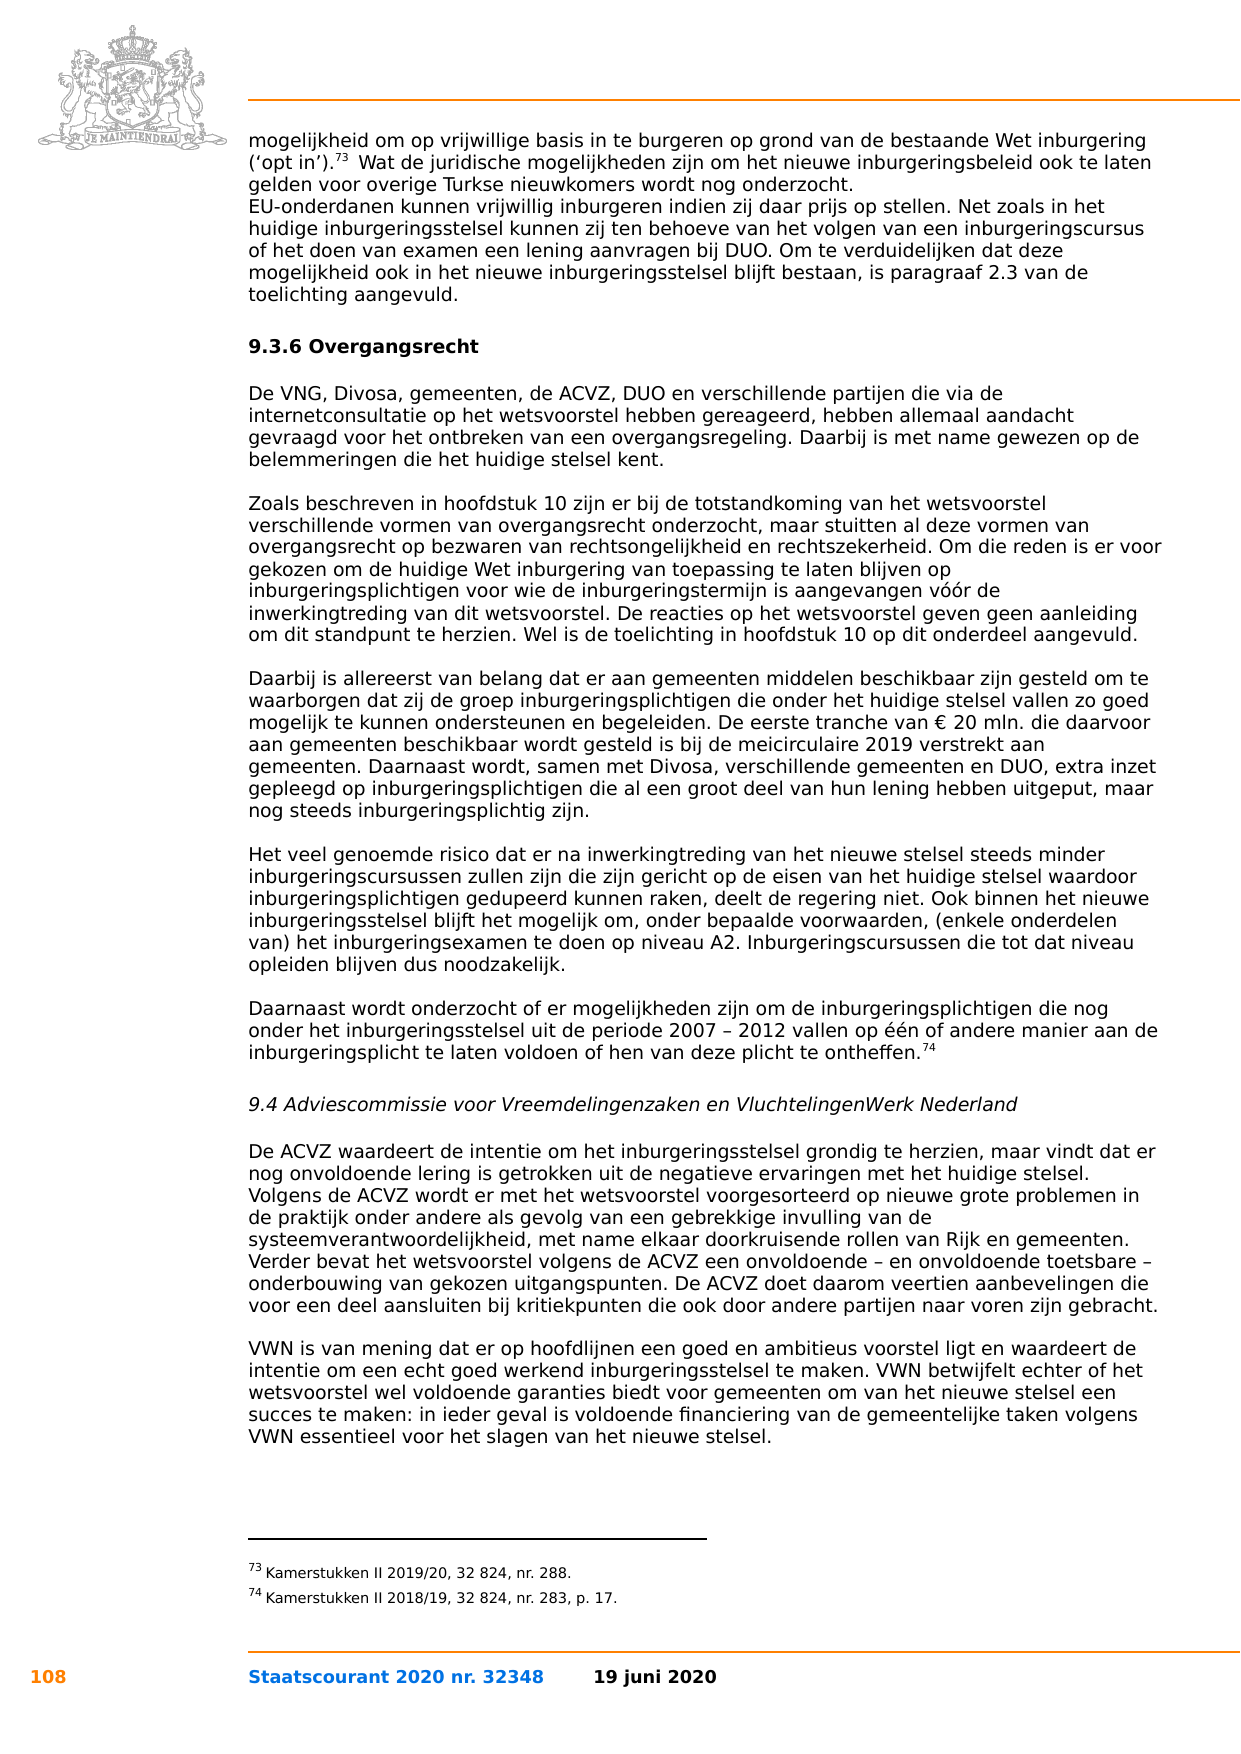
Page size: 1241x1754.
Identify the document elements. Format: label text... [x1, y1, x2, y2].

text Kamerstukken II 2019/20, 32 824, nr. 288. [248, 1561, 1163, 1583]
text Zoals beschreven in hoofdstuk 10 zijn er bij de totstandkoming van het wetsvoorstel verschillende vormen van overgangsrecht onderzocht, maar stuitten al deze vormen van overgangsrecht op bezwaren van rechtsongelijkheid en rechtszekerheid. Om die reden is er voor gekozen om de huidige Wet inburgering van toepassing te laten blijven op inburgeringsplichtigen voor wie de inburgeringstermijn is aangevangen vóór de inwerkingtreding van dit wetsvoorstel. De reacties op het wetsvoorstel geven geen aanleiding om dit standpunt te herzien. Wel is de toelichting in hoofdstuk 10 op dit onderdeel aangevuld. [248, 492, 1163, 646]
subtitle 9.4 Adviescommissie voor Vreemdelingenzaken en VluchtelingenWerk Nederland [248, 1094, 1163, 1116]
text De ACVZ waardeert de intentie om het inburgeringsstelsel grondig te herzien, maar vindt dat er nog onvoldoende lering is getrokken uit de negatieve ervaringen met het huidige stelsel. Volgens de ACVZ wordt er met het wetsvoorstel voorgesorteerd op nieuwe grote problemen in de praktijk onder andere als gevolg van een gebrekkige invulling van de systeemverantwoordelijkheid, met name elkaar doorkruisende rollen van Rijk en gemeenten. Verder bevat het wetsvoorstel volgens de ACVZ een onvoldoende – en onvoldoende toetsbare – onderbouwing van gekozen uitgangspunten. De ACVZ doet daarom veertien aanbevelingen die voor een deel aansluiten bij kritiekpunten die ook door andere partijen naar voren zijn gebracht. [248, 1141, 1163, 1316]
text Daarbij is allereerst van belang dat er aan gemeenten middelen beschikbaar zijn gesteld om te waarborgen dat zij de groep inburgeringsplichtigen die onder het huidige stelsel vallen zo goed mogelijk te kunnen ondersteunen en begeleiden. De eerste tranche van € 20 mln. die daarvoor aan gemeenten beschikbaar wordt gesteld is bij de meicirculaire 2019 verstrekt aan gemeenten. Daarnaast wordt, samen met Divosa, verschillende gemeenten en DUO, extra inzet gepleegd op inburgeringsplichtigen die al een groot deel van hun lening hebben uitgeput, maar nog steeds inburgeringsplichtig zijn. [248, 668, 1163, 822]
text EU-onderdanen kunnen vrijwillig inburgeren indien zij daar prijs op stellen. Net zoals in het huidige inburgeringsstelsel kunnen zij ten behoeve van het volgen van een inburgeringscursus of het doen van examen een lening aanvragen bij DUO. Om te verduidelijken dat deze mogelijkheid ook in het nieuwe inburgeringsstelsel blijft bestaan, is paragraaf 2.3 van de toelichting aangevuld. [248, 196, 1163, 306]
text Daarnaast wordt onderzocht of er mogelijkheden zijn om de inburgeringsplichtigen die nog onder het inburgeringsstelsel uit de periode 2007 – 2012 vallen op één of andere manier aan de inburgeringsplicht te laten voldoen of hen van deze plicht te ontheffen. [248, 998, 1163, 1064]
picture [38, 25, 227, 150]
text VWN is van mening dat er op hoofdlijnen een goed en ambitieus voorstel ligt en waardeert de intentie om een echt goed werkend inburgeringsstelsel te maken. VWN betwijfelt echter of het wetsvoorstel wel voldoende garanties biedt voor gemeenten om van het nieuwe stelsel een succes te maken: in ieder geval is voldoende financiering van de gemeentelijke taken volgens VWN essentieel voor het slagen van het nieuwe stelsel. [248, 1338, 1163, 1448]
text De VNG, Divosa, gemeenten, de ACVZ, DUO en verschillende partijen die via de internetconsultatie op het wetsvoorstel hebben gereageerd, hebben allemaal aandacht gevraagd voor het ontbreken van een overgangsregeling. Daarbij is met name gewezen op de belemmeringen die het huidige stelsel kent. [248, 383, 1163, 471]
text Kamerstukken II 2018/19, 32 824, nr. 283, p. 17. [248, 1586, 1163, 1608]
subtitle 9.3.6 Overgangsrecht [248, 336, 1163, 358]
text Het veel genoemde risico dat er na inwerkingtreding van het nieuwe stelsel steeds minder inburgeringscursussen zullen zijn die zijn gericht op de eisen van het huidige stelsel waardoor inburgeringsplichtigen gedupeerd kunnen raken, deelt de regering niet. Ook binnen het nieuwe inburgeringsstelsel blijft het mogelijk om, onder bepaalde voorwaarden, (enkele onderdelen van) het inburgeringsexamen te doen op niveau A2. Inburgeringscursussen die tot dat niveau opleiden blijven dus noodzakelijk. [248, 844, 1163, 976]
text mogelijkheid om op vrijwillige basis in te burgeren op grond van de bestaande Wet inburgering (‘opt in’). Wat de juridische mogelijkheden zijn om het nieuwe inburgeringsbeleid ook te laten gelden voor overige Turkse nieuwkomers wordt nog onderzocht. [248, 130, 1163, 196]
